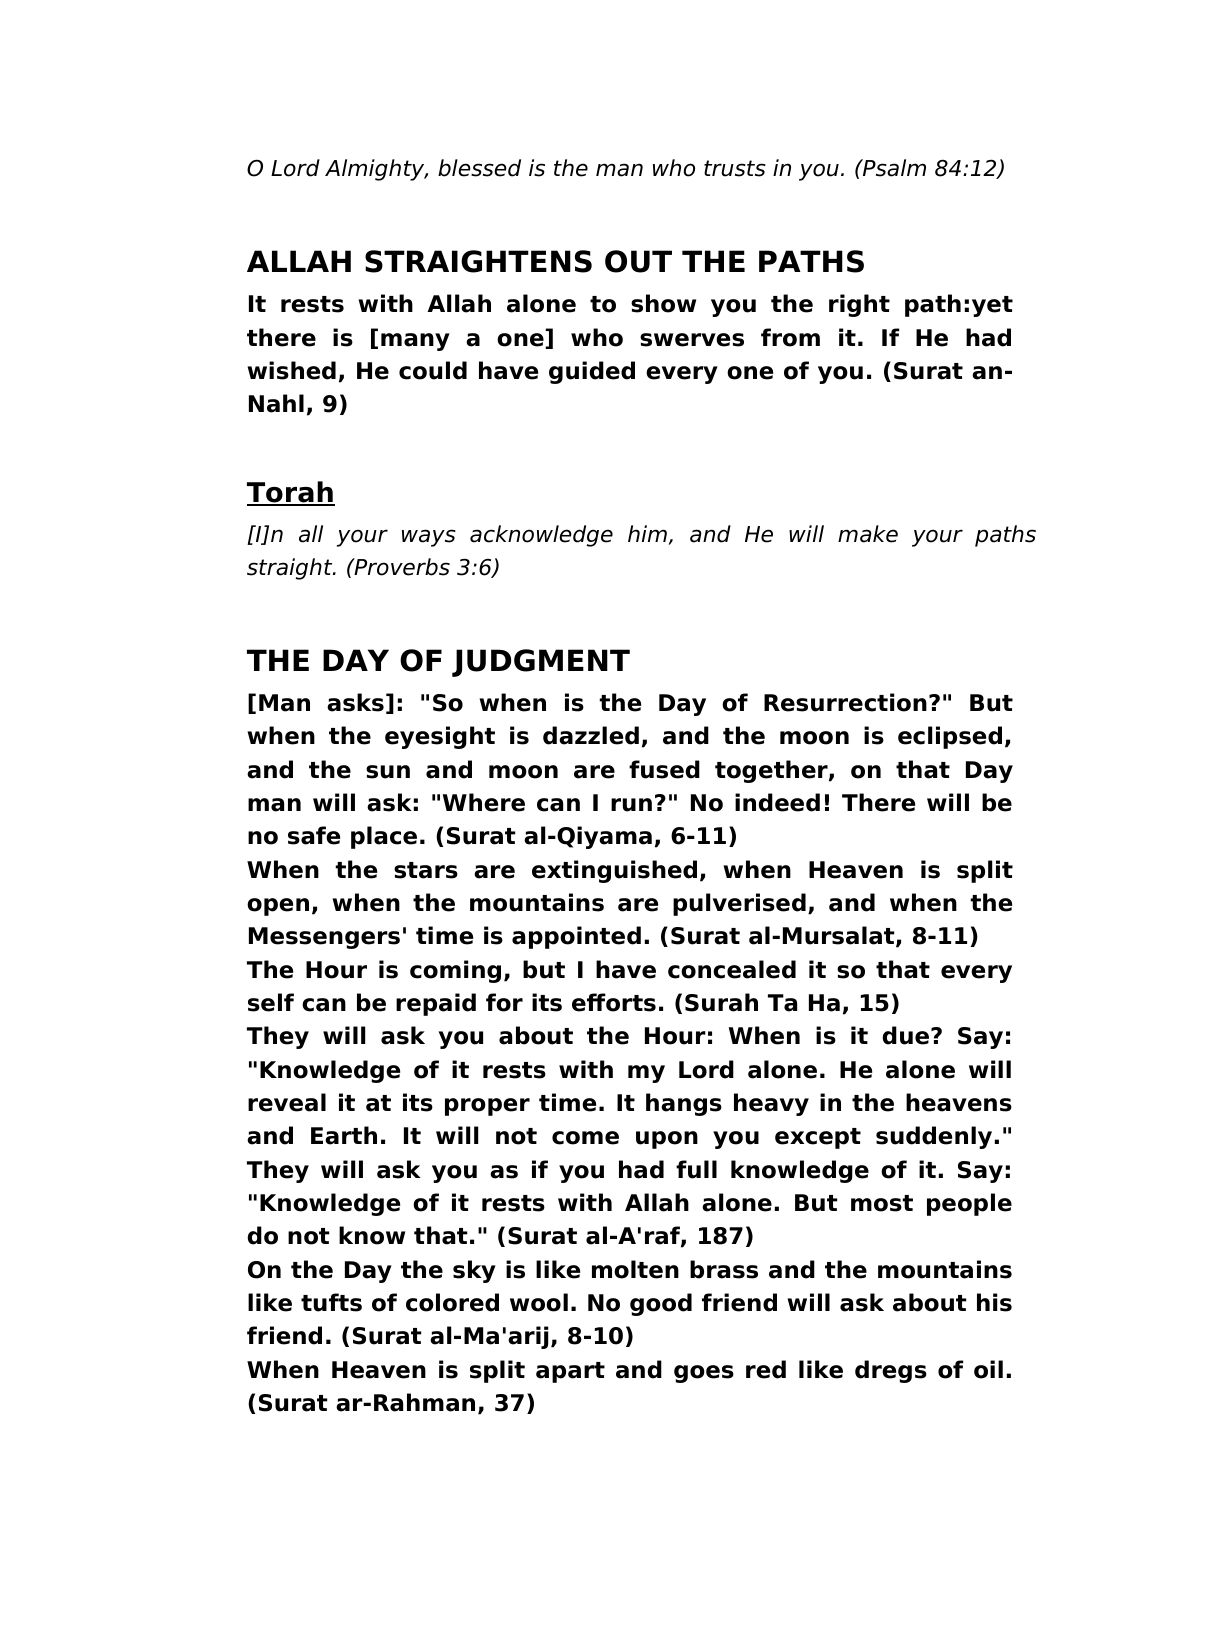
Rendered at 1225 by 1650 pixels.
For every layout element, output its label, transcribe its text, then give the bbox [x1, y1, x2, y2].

text [Man asks]: "So when is the Day of Resurrection?" But when the eyesight is dazzled, and the moon is eclipsed, and the sun and moon are fused together, on that Day man will ask: "Where can I run?" No indeed! There will be no safe place. (Surat al-Qiyama, 6-11) [247, 685, 1014, 851]
text The Hour is coming, but I have concealed it so that every self can be repaid for its efforts. (Surah Ta Ha, 15) [247, 951, 1014, 1018]
subtitle THE DAY OF JUDGMENT [187, 644, 1037, 678]
text O Lord Almighty, blessed is the man who trusts in you. (Psalm 84:12) [247, 150, 1037, 183]
text They will ask you about the Hour: When is it due? Say: "Knowledge of it rests with my Lord alone. He alone will reveal it at its proper time. It hangs heavy in the heavens and Earth. It will not come upon you except suddenly." They will ask you as if you had full knowledge of it. Say: "Knowledge of it rests with Allah alone. But most people do not know that." (Surat al-A'raf, 187) [247, 1018, 1014, 1251]
text [I]n all your ways acknowledge him, and He will make your paths straight. (Proverbs 3:6) [247, 515, 1037, 582]
text When the stars are extinguished, when Heaven is split open, when the mountains are pulverised, and when the Messengers' time is appointed. (Surat al-Mursalat, 8-11) [247, 851, 1014, 951]
text On the Day the sky is like molten brass and the mountains like tufts of colored wool. No good friend will ask about his friend. (Surat al-Ma'arij, 8-10) [247, 1251, 1014, 1351]
subtitle ALLAH STRAIGHTENS OUT THE PATHS [187, 246, 1037, 280]
text It rests with Allah alone to show you the right path:yet there is [many a one] who swerves from it. If He had wished, He could have guided every one of you. (Surat an-Nahl, 9) [247, 286, 1014, 419]
text When Heaven is split apart and goes red like dregs of oil. (Surat ar-Rahman, 37) [247, 1351, 1014, 1418]
subtitle Torah [187, 478, 1037, 509]
